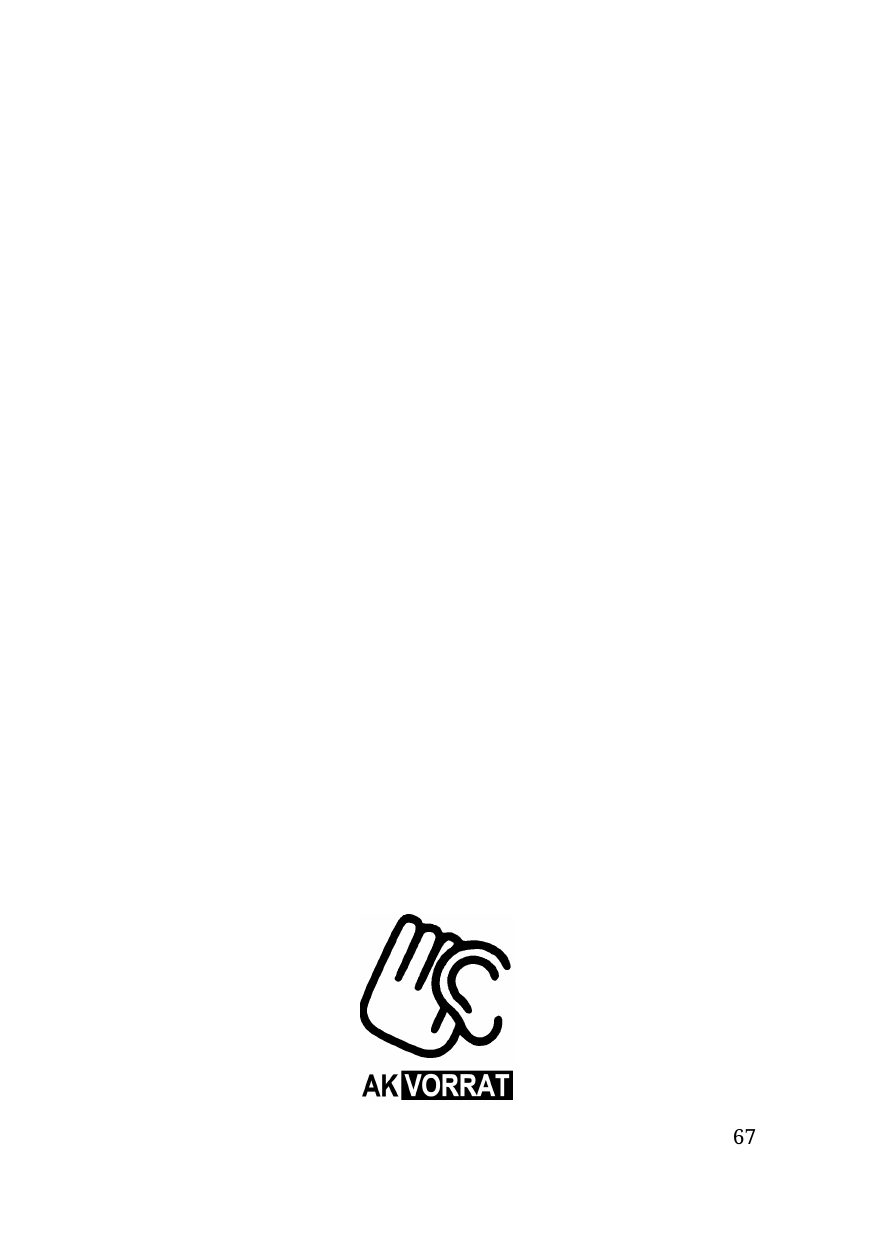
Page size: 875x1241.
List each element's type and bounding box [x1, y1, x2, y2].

picture [360, 914, 514, 1103]
